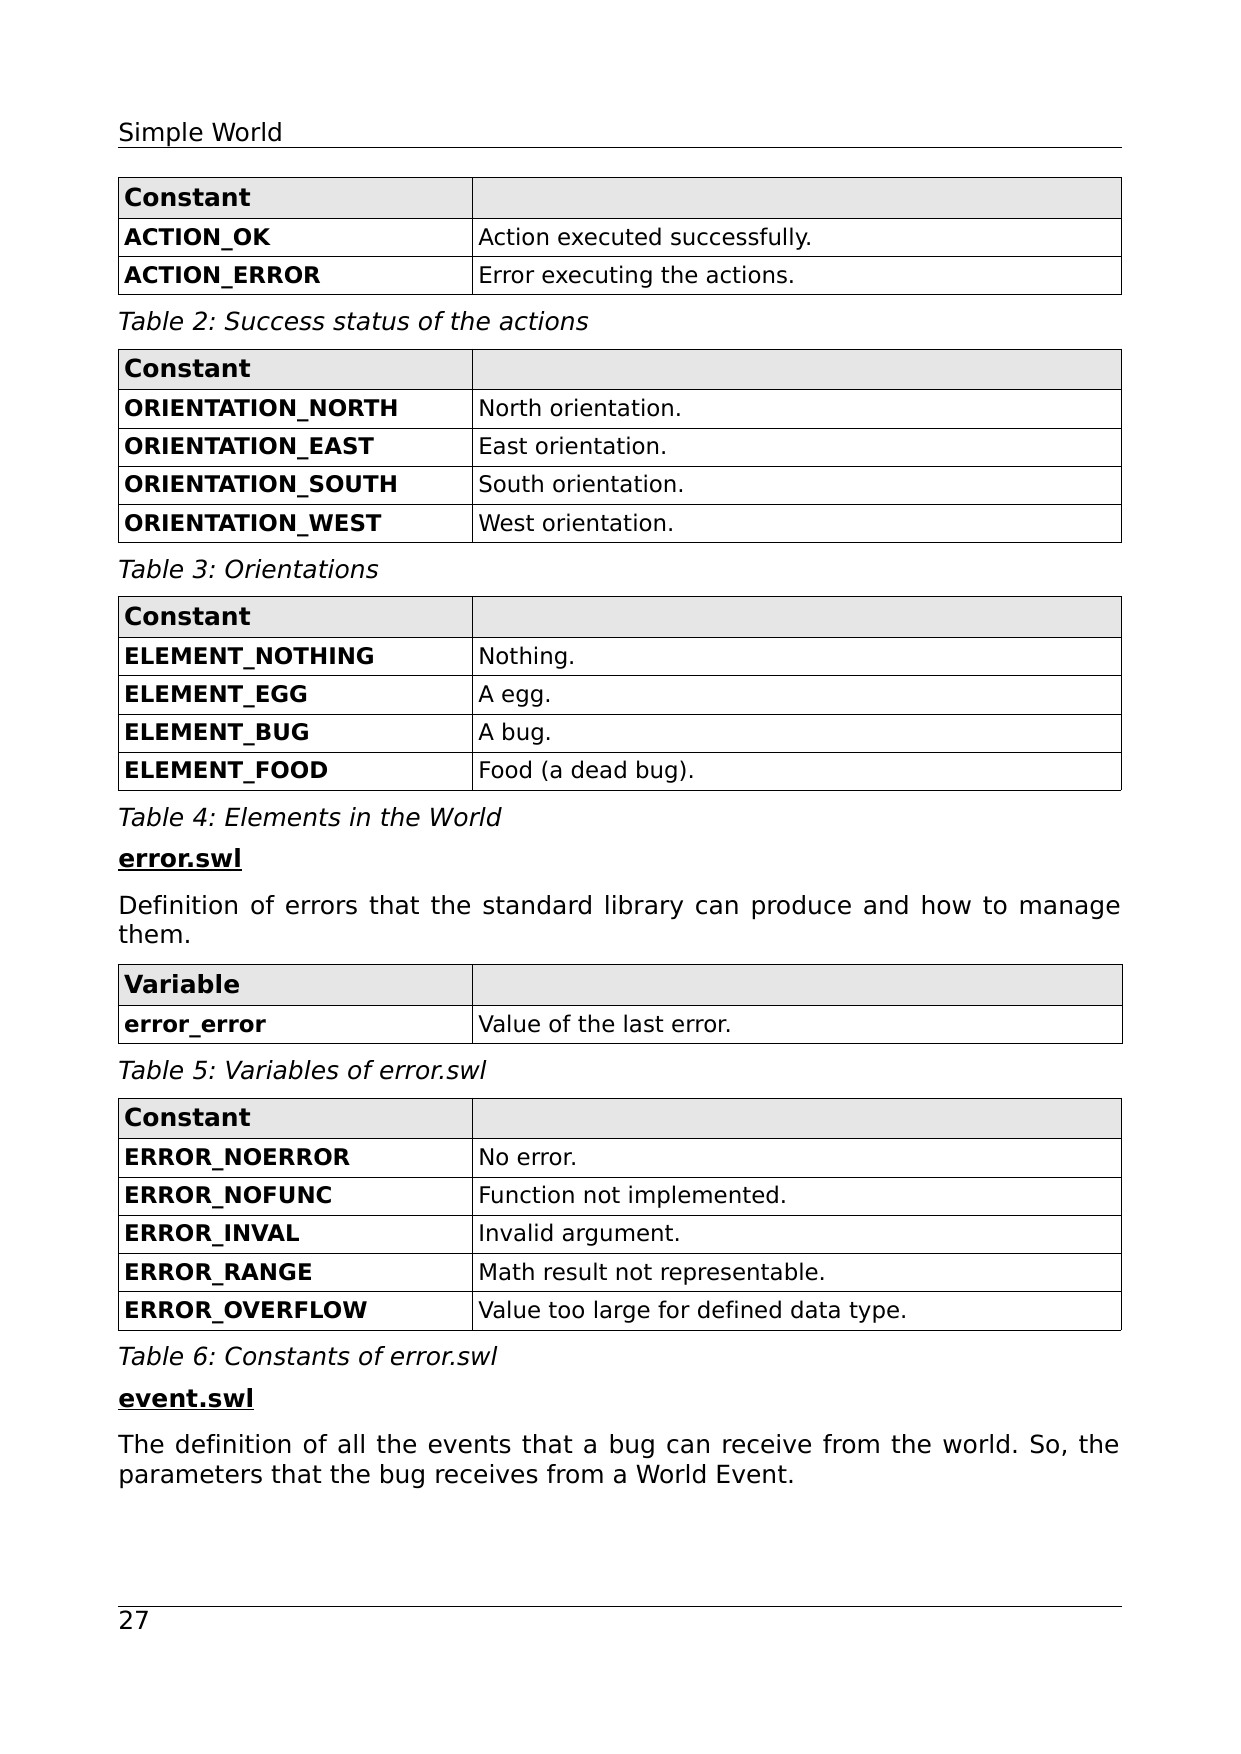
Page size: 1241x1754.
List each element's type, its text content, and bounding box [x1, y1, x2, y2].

table_cell North orientation. [473, 390, 1121, 427]
text Table 2: Success status of the actions [118, 307, 1122, 336]
table_cell ORIENTATION_EAST [119, 429, 472, 466]
text Table 5: Variables of error.swl [118, 1056, 1122, 1085]
table_cell ERROR_OVERFLOW [119, 1292, 472, 1329]
table_cell Invalid argument. [473, 1216, 1121, 1253]
table_cell ACTION_OK [119, 219, 472, 256]
table_cell error_error [119, 1006, 472, 1043]
table_cell ERROR_INVAL [119, 1216, 472, 1253]
table_header Variable [119, 965, 472, 1005]
table_cell ERROR_RANGE [119, 1254, 472, 1291]
text The definition of all the events that a bug can receive from the world. So, the parameters that the bug receives from a World Event. [118, 1431, 1122, 1489]
table_cell West orientation. [473, 505, 1121, 542]
table_cell ORIENTATION_WEST [119, 505, 472, 542]
table_header [473, 1099, 1121, 1138]
table_cell ELEMENT_NOTHING [119, 638, 472, 675]
table_cell ELEMENT_EGG [119, 676, 472, 714]
table_header [473, 597, 1121, 637]
text Definition of errors that the standard library can produce and how to manage them. [118, 891, 1122, 949]
text Table 4: Elements in the World [118, 803, 1122, 832]
table_header [473, 350, 1121, 389]
table_cell Action executed successfully. [473, 219, 1121, 256]
table_cell No error. [473, 1139, 1121, 1177]
table_cell A bug. [473, 715, 1121, 752]
table_cell ERROR_NOFUNC [119, 1178, 472, 1215]
table_cell Value too large for defined data type. [473, 1292, 1121, 1329]
table_cell ELEMENT_BUG [119, 715, 472, 752]
table_cell Function not implemented. [473, 1178, 1121, 1215]
text Table 6: Constants of error.swl [118, 1342, 1122, 1371]
table_cell A egg. [473, 676, 1121, 714]
table_cell Nothing. [473, 638, 1121, 675]
text Table 3: Orientations [118, 555, 1122, 584]
table_cell Error executing the actions. [473, 257, 1121, 294]
table_cell Food (a dead bug). [473, 753, 1121, 790]
table_header Constant [119, 178, 472, 218]
table_header Constant [119, 1099, 472, 1138]
table_header [473, 965, 1122, 1005]
table_cell ERROR_NOERROR [119, 1139, 472, 1177]
table_header Constant [119, 597, 472, 637]
table_cell ORIENTATION_NORTH [119, 390, 472, 427]
table_cell ACTION_ERROR [119, 257, 472, 294]
table_cell ELEMENT_FOOD [119, 753, 472, 790]
table_header [473, 178, 1121, 218]
table_cell Value of the last error. [473, 1006, 1122, 1043]
title error.swl [118, 844, 1122, 873]
table_cell South orientation. [473, 467, 1121, 504]
table_cell East orientation. [473, 429, 1121, 466]
table_cell Math result not representable. [473, 1254, 1121, 1291]
table_header Constant [119, 350, 472, 389]
table_cell ORIENTATION_SOUTH [119, 467, 472, 504]
title event.swl [118, 1384, 1122, 1413]
